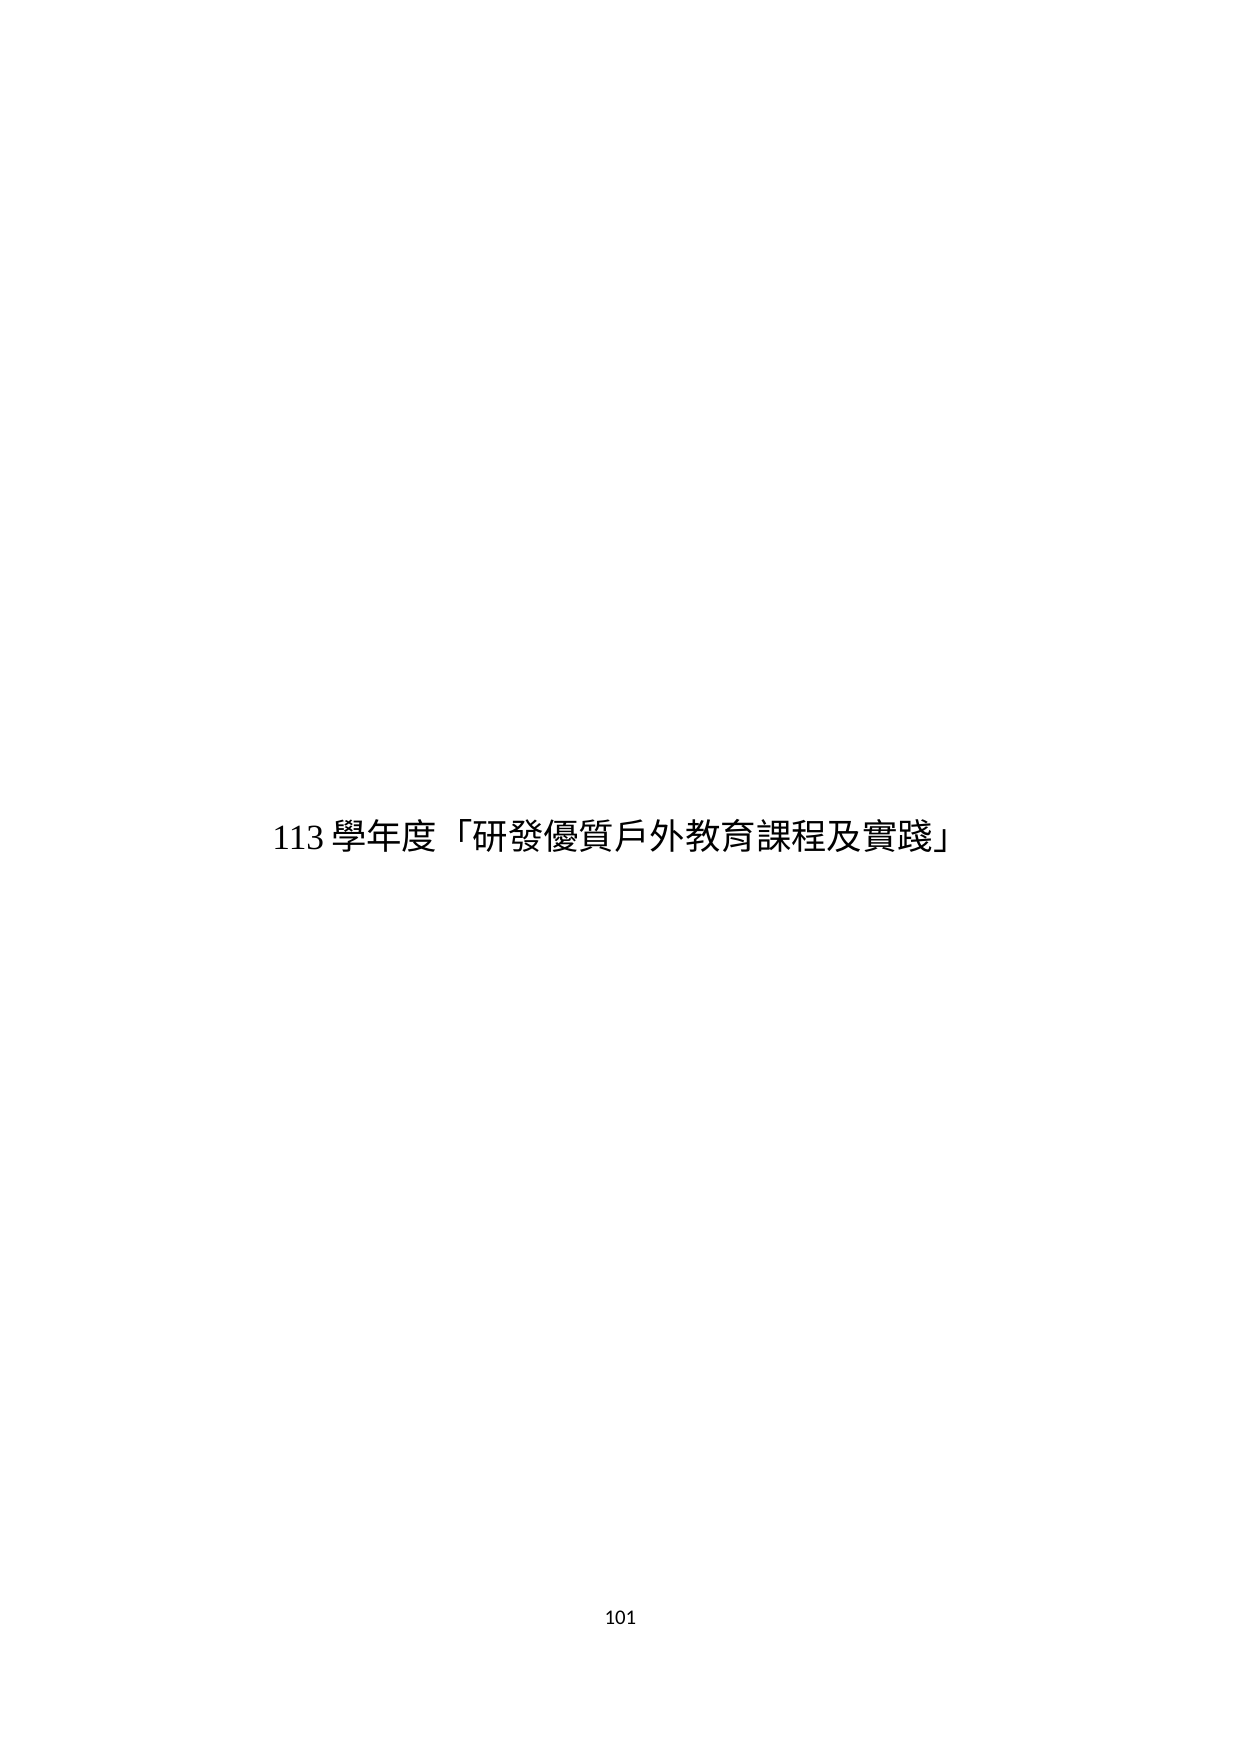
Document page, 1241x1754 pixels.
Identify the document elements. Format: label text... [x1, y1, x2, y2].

text 113學年度「研發優質戶外教育課程及實踐」 [187, 808, 1053, 859]
